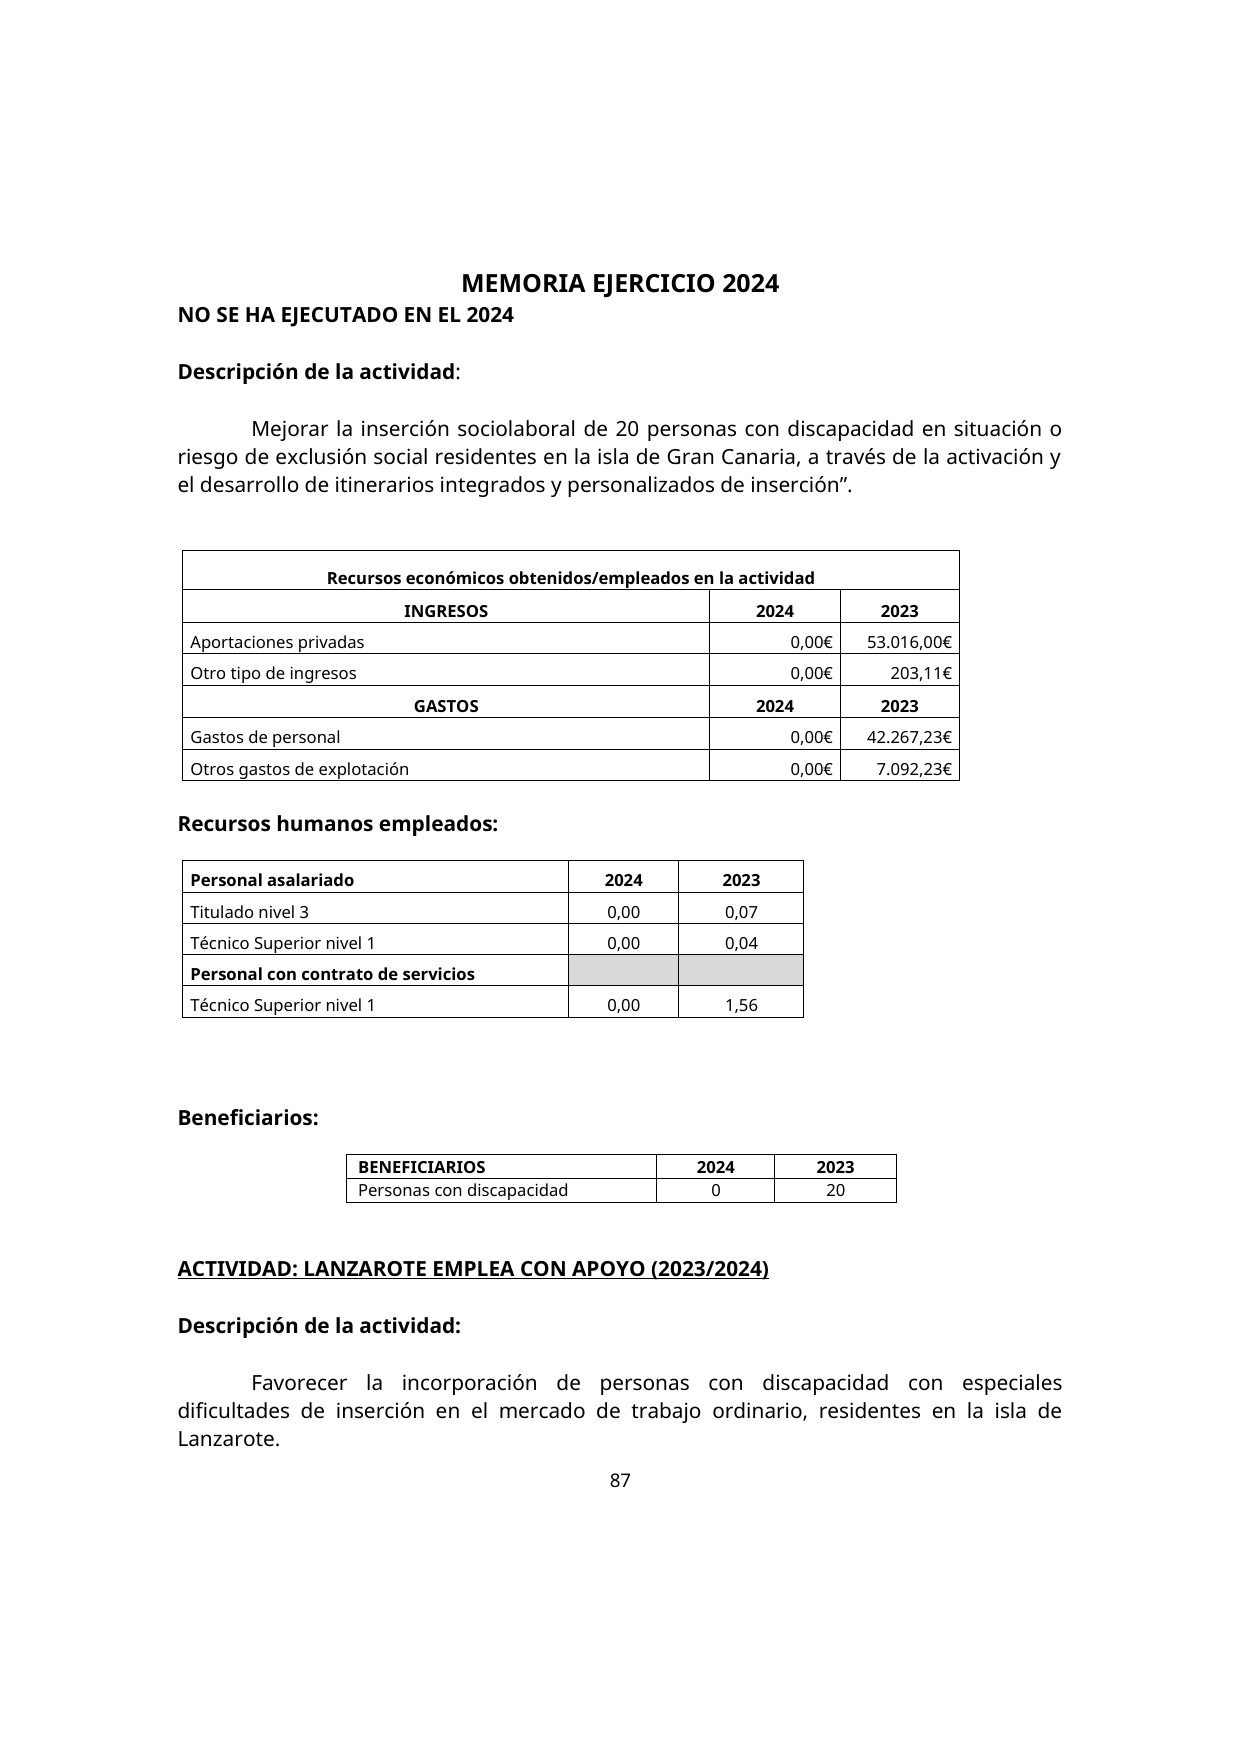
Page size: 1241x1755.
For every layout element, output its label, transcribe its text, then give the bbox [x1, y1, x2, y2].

table_cell 0,04 [679, 924, 803, 954]
table_cell Gastos de personal [183, 718, 709, 748]
text Favorecer la incorporación de personas con discapacidad con especiales dificultades de inserción en el mercado de trabajo ordinario, residentes en la isla de Lanzarote. [177, 1368, 1063, 1453]
table_cell 0,00€ [710, 654, 840, 684]
table_cell 2023 [841, 686, 959, 717]
table_cell 0,00€ [710, 718, 840, 748]
table_cell 2024 [710, 686, 840, 717]
table_cell 2023 [841, 590, 959, 622]
table_cell Aportaciones privadas [183, 623, 709, 653]
text ACTIVIDAD: LANZAROTE EMPLEA CON APOYO (2023/2024) [177, 1254, 1063, 1282]
table_cell Personas con discapacidad [347, 1179, 656, 1202]
table_cell 0,00€ [710, 623, 840, 653]
table_header Recursos económicos obtenidos/empleados en la actividad [183, 551, 959, 589]
table_cell 20 [775, 1179, 896, 1202]
table_header Personal asalariado [183, 861, 568, 892]
table_cell Técnico Superior nivel 1 [183, 986, 568, 1017]
table_header BENEFICIARIOS [347, 1155, 656, 1178]
text NO SE HA EJECUTADO EN EL 2024 [177, 300, 1063, 328]
table_cell Técnico Superior nivel 1 [183, 924, 568, 954]
table_cell 203,11€ [841, 654, 959, 684]
text Mejorar la inserción sociolaboral de 20 personas con discapacidad en situación o riesgo de exclusión social residentes en la isla de Gran Canaria, a través de la activación y el desarrollo de itinerarios integrados y personalizados de inserción”. [177, 414, 1063, 499]
table_cell 0,00 [569, 986, 678, 1017]
table_cell 0,00€ [710, 750, 840, 780]
table_cell [679, 955, 803, 985]
table_cell 0,07 [679, 893, 803, 923]
table_cell INGRESOS [183, 590, 709, 622]
table_header 2024 [657, 1155, 774, 1178]
table_cell Titulado nivel 3 [183, 893, 568, 923]
table_header 2024 [569, 861, 678, 892]
table_cell Otro tipo de ingresos [183, 654, 709, 684]
text Descripción de la actividad: [177, 1311, 1063, 1339]
text Beneficiarios: [177, 1103, 1063, 1131]
table_cell Otros gastos de explotación [183, 750, 709, 780]
table_cell [569, 955, 678, 985]
text Descripción de la actividad: [177, 357, 1063, 385]
table_header 2023 [679, 861, 803, 892]
table_cell 42.267,23€ [841, 718, 959, 748]
table_cell 0,00 [569, 893, 678, 923]
table_cell 53.016,00€ [841, 623, 959, 653]
text Recursos humanos empleados: [177, 809, 1063, 838]
table_cell 0,00 [569, 924, 678, 954]
table_cell 7.092,23€ [841, 750, 959, 780]
table_cell Personal con contrato de servicios [183, 955, 568, 985]
table_header 2023 [775, 1155, 896, 1178]
table_cell 1,56 [679, 986, 803, 1017]
table_cell GASTOS [183, 686, 709, 717]
table_cell 2024 [710, 590, 840, 622]
table_cell 0 [657, 1179, 774, 1202]
